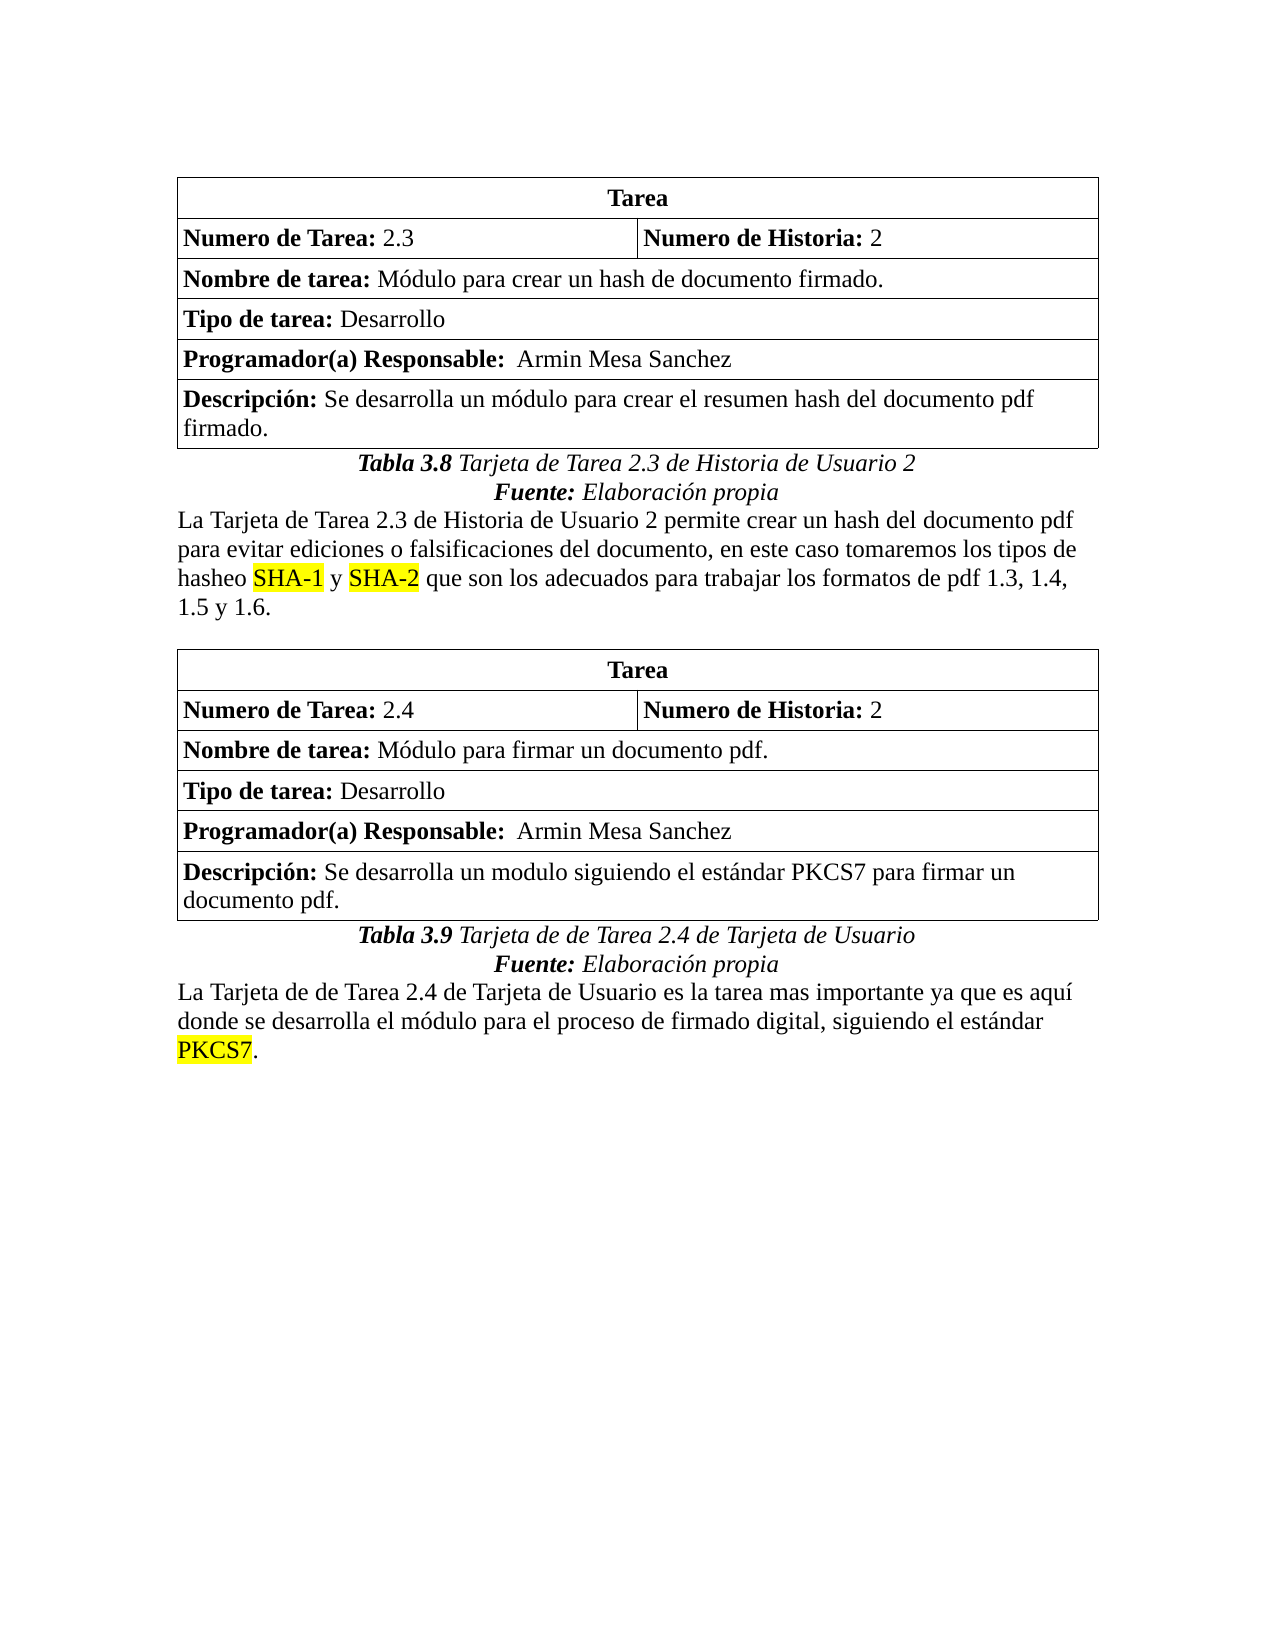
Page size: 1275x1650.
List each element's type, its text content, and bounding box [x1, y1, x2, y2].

text Tabla 3.8 Tarjeta de Tarea 2.3 de Historia de Usuario 2 [177, 449, 1098, 477]
table_cell Tipo de tarea: Desarrollo [178, 771, 1098, 810]
table_cell Descripción: Se desarrolla un módulo para crear el resumen hash del documento pdf firmado. [178, 380, 1098, 448]
table_header Tarea [178, 650, 1098, 689]
table_cell Tipo de tarea: Desarrollo [178, 299, 1098, 338]
text Tabla 3.9 Tarjeta de de Tarea 2.4 de Tarjeta de Usuario [177, 921, 1098, 949]
table_cell Nombre de tarea: Módulo para firmar un documento pdf. [178, 731, 1098, 770]
text Fuente: Elaboración propia [177, 949, 1098, 977]
table_cell Programador(a) Responsable: Armin Mesa Sanchez [178, 811, 1098, 851]
table_cell Numero de Tarea: 2.4 [178, 691, 637, 730]
table_cell Numero de Historia: 2 [638, 691, 1098, 730]
text Fuente: Elaboración propia [177, 477, 1098, 505]
text La Tarjeta de Tarea 2.3 de Historia de Usuario 2 permite crear un hash del documento pdf para evitar ediciones o falsificaciones del documento, en este caso tomaremos los tipos de hasheo SHA-1 y SHA-2 que son los adecuados para trabajar los formatos de pdf 1.3, 1.4, 1.5 y 1.6. [177, 505, 1098, 620]
table_header Tarea [178, 178, 1098, 217]
table_cell Numero de Tarea: 2.3 [178, 219, 637, 258]
table_cell Descripción: Se desarrolla un modulo siguiendo el estándar PKCS7 para firmar un documento pdf. [178, 852, 1098, 920]
table_cell Programador(a) Responsable: Armin Mesa Sanchez [178, 340, 1098, 379]
table_cell Numero de Historia: 2 [638, 219, 1098, 258]
text La Tarjeta de de Tarea 2.4 de Tarjeta de Usuario es la tarea mas importante ya que es aquí donde se desarrolla el módulo para el proceso de firmado digital, siguiendo el estándar PKCS7. [177, 977, 1098, 1064]
table_cell Nombre de tarea: Módulo para crear un hash de documento firmado. [178, 259, 1098, 298]
